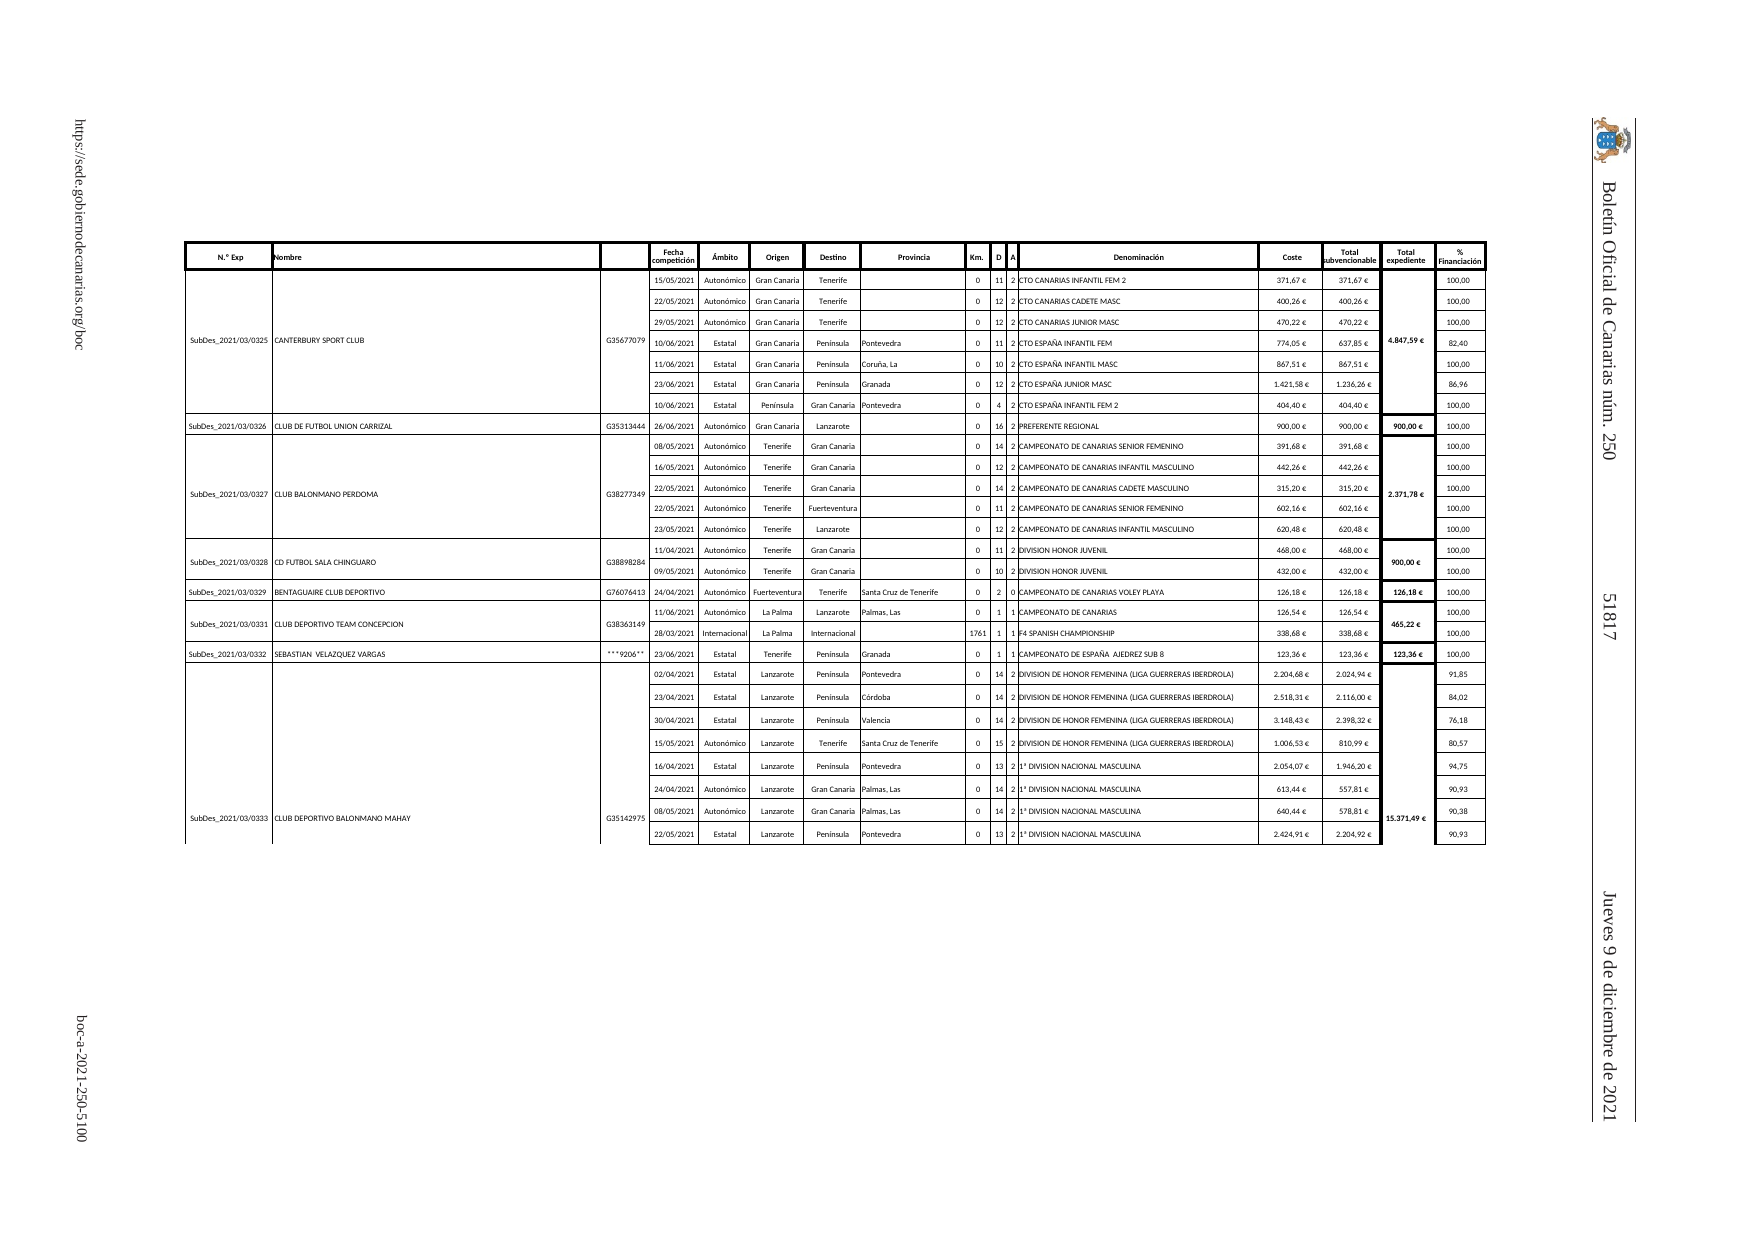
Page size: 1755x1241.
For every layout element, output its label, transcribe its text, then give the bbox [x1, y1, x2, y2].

table_cell Palmas, Las [861, 776, 965, 798]
table_cell La Palma [750, 601, 803, 621]
text boc-a-2021-250-5100 [74, 1016, 91, 1146]
table_cell 0 [966, 663, 990, 684]
table_cell 2 [1007, 559, 1018, 579]
table_cell 867,51 € [1259, 352, 1322, 372]
table_cell 2 [1007, 373, 1018, 392]
table_cell [861, 497, 965, 517]
table_cell Tenerife [750, 642, 803, 662]
table_cell 637,85 € [1323, 331, 1379, 351]
table_cell 13 [991, 753, 1006, 775]
table_cell Península [750, 394, 803, 413]
table_cell CLUB DEPORTIVO BALONMANO MAHAY [273, 663, 600, 843]
table_cell 15 [991, 730, 1006, 752]
table_cell 126,18 € [1259, 580, 1322, 600]
table_cell Estatal [699, 352, 749, 372]
table_cell SubDes_2021/03/0326 [186, 414, 272, 434]
table_cell Península [804, 822, 860, 843]
table_cell 2 [1007, 414, 1018, 434]
table_cell 0 [966, 753, 990, 775]
table_cell 23/04/2021 [650, 685, 698, 707]
table_cell 23/06/2021 [650, 373, 698, 392]
table_cell 2.116,00 € [1323, 685, 1379, 707]
table_cell 10/06/2021 [650, 331, 698, 351]
table_cell CAMPEONATO DE ESPAÑA AJEDREZ SUB 8 [1019, 642, 1258, 662]
table_cell 14 [991, 799, 1006, 821]
table_cell CAMPEONATO DE CANARIAS VOLEY PLAYA [1019, 580, 1258, 600]
table_cell 23/05/2021 [650, 518, 698, 538]
table_cell 0 [966, 685, 990, 707]
table_cell 09/05/2021 [650, 559, 698, 579]
table_header Destino [806, 244, 859, 268]
table_cell [861, 435, 965, 455]
table_cell 1.006,53 € [1259, 730, 1322, 752]
table_cell Autonómico [699, 518, 749, 538]
table_cell 2.054,07 € [1259, 753, 1322, 775]
table_cell 2.024,94 € [1323, 663, 1379, 684]
table_header Km. [967, 244, 989, 268]
table_cell 0 [966, 271, 990, 289]
table_cell 12 [991, 290, 1006, 309]
table_cell 76,18 [1437, 708, 1485, 729]
table_cell [861, 518, 965, 538]
table_header Ámbito [700, 244, 748, 268]
table_cell La Palma [750, 622, 803, 641]
table_cell Valencia [861, 708, 965, 729]
table_cell 557,81 € [1323, 776, 1379, 798]
table_header % Financiación [1437, 244, 1484, 268]
table_cell 84,02 [1437, 685, 1485, 707]
table_cell Autonómico [699, 435, 749, 455]
table_cell BENTAGUAIRE CLUB DEPORTIVO [273, 580, 600, 600]
table_cell G35677079 [601, 271, 649, 413]
table_cell 100,00 [1437, 476, 1485, 496]
table_cell 468,00 € [1259, 539, 1322, 558]
table_cell CAMPEONATO DE CANARIAS [1019, 601, 1258, 621]
table_cell Santa Cruz de Tenerife [861, 580, 965, 600]
table_cell Coruña, La [861, 352, 965, 372]
table_cell 338,68 € [1323, 622, 1379, 641]
table_cell 1ª DIVISION NACIONAL MASCULINA [1019, 799, 1258, 821]
table_cell 100,00 [1437, 518, 1485, 538]
table_cell Autonómico [699, 290, 749, 309]
table_cell 2 [1007, 518, 1018, 538]
table_header A [1008, 244, 1017, 268]
text https://sede.gobiernodecanarias.org/boc [72, 119, 89, 352]
table_cell 900,00 € [1383, 416, 1434, 434]
table_cell ***9206** [601, 642, 649, 662]
table_cell SubDes_2021/03/0327 [186, 435, 272, 538]
table_cell Tenerife [804, 311, 860, 330]
table_cell Gran Canaria [750, 373, 803, 392]
text 51817 [1600, 593, 1621, 642]
table_cell 470,22 € [1323, 311, 1379, 330]
table_cell 0 [966, 331, 990, 351]
table_cell 100,00 [1437, 539, 1485, 558]
table_cell 0 [966, 539, 990, 558]
table_cell Lanzarote [750, 663, 803, 684]
table_cell 0 [966, 476, 990, 496]
table_cell CLUB DEPORTIVO TEAM CONCEPCION [273, 601, 600, 641]
table_cell G35313444 [601, 414, 649, 434]
table_cell 1 [1007, 622, 1018, 641]
table_cell Tenerife [804, 271, 860, 289]
table_cell [861, 311, 965, 330]
table_cell 1761 [966, 622, 990, 641]
table_cell Autonómico [699, 476, 749, 496]
table_cell 315,20 € [1259, 476, 1322, 496]
table_cell 12 [991, 311, 1006, 330]
table_cell G35142975 [601, 663, 649, 843]
table_cell 2 [1007, 730, 1018, 752]
table_cell 100,00 [1437, 435, 1485, 455]
table_cell Península [804, 685, 860, 707]
table_cell 2 [1007, 497, 1018, 517]
table_cell 338,68 € [1259, 622, 1322, 641]
table_cell CTO CANARIAS JUNIOR MASC [1019, 311, 1258, 330]
table_cell Internacional [699, 622, 749, 641]
table_cell 0 [966, 394, 990, 413]
table_cell 10/06/2021 [650, 394, 698, 413]
table_cell 08/05/2021 [650, 799, 698, 821]
table_cell 0 [966, 776, 990, 798]
table_cell 0 [966, 311, 990, 330]
table_cell 28/03/2021 [650, 622, 698, 641]
table_cell 2 [991, 580, 1006, 600]
table_cell 26/06/2021 [650, 414, 698, 434]
table_cell Gran Canaria [804, 539, 860, 558]
table_cell 470,22 € [1259, 311, 1322, 330]
table_cell 620,48 € [1323, 518, 1379, 538]
table_cell SubDes_2021/03/0332 [186, 642, 272, 662]
table_cell 2 [1007, 776, 1018, 798]
table_cell 100,00 [1437, 456, 1485, 475]
table_header Fecha competición [651, 244, 697, 268]
table_cell 12 [991, 518, 1006, 538]
table_cell [861, 456, 965, 475]
table_cell SubDes_2021/03/0329 [186, 580, 272, 600]
table_cell CAMPEONATO DE CANARIAS SENIOR FEMENINO [1019, 497, 1258, 517]
table_cell 2.204,92 € [1323, 822, 1379, 843]
table_cell Gran Canaria [750, 352, 803, 372]
table_cell 30/04/2021 [650, 708, 698, 729]
table_cell 23/06/2021 [650, 642, 698, 662]
table_cell G38277349 [601, 435, 649, 538]
table_cell 12 [991, 456, 1006, 475]
table_cell Península [804, 373, 860, 392]
text Boletín Oficial de Canarias núm. 250 [1599, 181, 1621, 464]
table_cell 2 [1007, 456, 1018, 475]
table_header Coste [1260, 244, 1321, 268]
table_cell 90,93 [1437, 822, 1485, 843]
table_cell 2.371,78 € [1383, 437, 1434, 538]
table_cell 1ª DIVISION NACIONAL MASCULINA [1019, 822, 1258, 843]
table_cell Lanzarote [750, 708, 803, 729]
table_cell 391,68 € [1323, 435, 1379, 455]
table_cell Pontevedra [861, 394, 965, 413]
table_cell G38898284 [601, 539, 649, 579]
table_cell Lanzarote [804, 414, 860, 434]
table_cell 100,00 [1437, 394, 1485, 413]
table_cell 100,00 [1437, 311, 1485, 330]
table_cell Estatal [699, 373, 749, 392]
table_cell 0 [966, 642, 990, 662]
table_cell F4 SPANISH CHAMPIONSHIP [1019, 622, 1258, 641]
table_cell Tenerife [750, 456, 803, 475]
table_cell 14 [991, 776, 1006, 798]
table_cell 900,00 € [1383, 541, 1434, 579]
table_cell Lanzarote [750, 799, 803, 821]
table_cell 620,48 € [1259, 518, 1322, 538]
table_cell DIVISION DE HONOR FEMENINA (LIGA GUERRERAS IBERDROLA) [1019, 663, 1258, 684]
table_cell 10 [991, 559, 1006, 579]
table_cell 442,26 € [1259, 456, 1322, 475]
table_cell Gran Canaria [750, 331, 803, 351]
table_cell Autonómico [699, 799, 749, 821]
table_cell Gran Canaria [750, 311, 803, 330]
table_cell CAMPEONATO DE CANARIAS CADETE MASCULINO [1019, 476, 1258, 496]
table_cell 2.424,91 € [1259, 822, 1322, 843]
table_cell 08/05/2021 [650, 435, 698, 455]
table_cell 1ª DIVISION NACIONAL MASCULINA [1019, 753, 1258, 775]
table_cell Gran Canaria [804, 435, 860, 455]
table_cell 0 [966, 559, 990, 579]
table_cell Tenerife [750, 539, 803, 558]
table_cell 1.946,20 € [1323, 753, 1379, 775]
table_cell 123,36 € [1383, 644, 1434, 662]
table_cell [861, 271, 965, 289]
table_cell 126,54 € [1323, 601, 1379, 621]
table_cell 24/04/2021 [650, 580, 698, 600]
table_cell Autonómico [699, 601, 749, 621]
table_cell 2 [1007, 663, 1018, 684]
table_cell 100,00 [1437, 622, 1485, 641]
table_cell 16 [991, 414, 1006, 434]
table_cell Tenerife [804, 730, 860, 752]
table_cell 1 [991, 642, 1006, 662]
table_cell 0 [966, 414, 990, 434]
table_cell 100,00 [1437, 271, 1485, 289]
table_cell Palmas, Las [861, 601, 965, 621]
table_cell 1.236,26 € [1323, 373, 1379, 392]
table_header D [992, 244, 1005, 268]
table_cell 11 [991, 331, 1006, 351]
text Jueves 9 de diciembre de 2021 [1600, 891, 1621, 1126]
table_cell 3.148,43 € [1259, 708, 1322, 729]
table_cell DIVISION HONOR JUVENIL [1019, 559, 1258, 579]
table_cell Granada [861, 642, 965, 662]
table_cell Autonómico [699, 271, 749, 289]
table_cell Gran Canaria [804, 776, 860, 798]
table_cell Pontevedra [861, 663, 965, 684]
table_cell Palmas, Las [861, 799, 965, 821]
table_cell 400,26 € [1323, 290, 1379, 309]
table_cell 0 [966, 518, 990, 538]
table_cell Lanzarote [750, 685, 803, 707]
table_cell CTO CANARIAS INFANTIL FEM 2 [1019, 271, 1258, 289]
table_cell CAMPEONATO DE CANARIAS SENIOR FEMENINO [1019, 435, 1258, 455]
table_cell 11/06/2021 [650, 352, 698, 372]
table_header N.º Exp [187, 244, 271, 268]
table_header Nombre [274, 244, 599, 268]
table_cell 15/05/2021 [650, 271, 698, 289]
table_cell G76076413 [601, 580, 649, 600]
table_cell Gran Canaria [804, 559, 860, 579]
table_cell CD FUTBOL SALA CHINGUARO [273, 539, 600, 579]
table_cell 100,00 [1437, 290, 1485, 309]
table_cell 2 [1007, 753, 1018, 775]
table_cell 404,40 € [1259, 394, 1322, 413]
table_cell 0 [966, 373, 990, 392]
table_cell 0 [1007, 580, 1018, 600]
table_cell CANTERBURY SPORT CLUB [273, 271, 600, 413]
table_cell 2 [1007, 435, 1018, 455]
table_cell 11 [991, 497, 1006, 517]
table_cell Tenerife [750, 559, 803, 579]
table_cell 391,68 € [1259, 435, 1322, 455]
table_cell Internacional [804, 622, 860, 641]
table_cell Pontevedra [861, 822, 965, 843]
table_header Total expediente [1383, 244, 1434, 268]
table_cell 0 [966, 822, 990, 843]
table_cell DIVISION DE HONOR FEMENINA (LIGA GUERRERAS IBERDROLA) [1019, 730, 1258, 752]
table_cell Granada [861, 373, 965, 392]
table_cell CLUB DE FUTBOL UNION CARRIZAL [273, 414, 600, 434]
table_cell 774,05 € [1259, 331, 1322, 351]
table_cell 22/05/2021 [650, 290, 698, 309]
table_cell 2 [1007, 799, 1018, 821]
table_header Provincia [862, 244, 964, 268]
table_cell 100,00 [1437, 580, 1485, 600]
table_cell 0 [966, 435, 990, 455]
table_cell 0 [966, 456, 990, 475]
table_cell Gran Canaria [804, 456, 860, 475]
table_cell 94,75 [1437, 753, 1485, 775]
table_cell 371,67 € [1259, 271, 1322, 289]
table_cell Pontevedra [861, 331, 965, 351]
table_cell CTO CANARIAS CADETE MASC [1019, 290, 1258, 309]
table_cell 2 [1007, 822, 1018, 843]
table_cell Lanzarote [804, 601, 860, 621]
table_cell 2.518,31 € [1259, 685, 1322, 707]
table_cell CTO ESPAÑA INFANTIL FEM [1019, 331, 1258, 351]
table_cell Gran Canaria [804, 394, 860, 413]
table_cell 613,44 € [1259, 776, 1322, 798]
table_cell Fuerteventura [804, 497, 860, 517]
table_cell 602,16 € [1259, 497, 1322, 517]
table_cell 11/06/2021 [650, 601, 698, 621]
table_cell [861, 622, 965, 641]
table_cell Lanzarote [750, 776, 803, 798]
table_cell 126,54 € [1259, 601, 1322, 621]
table_cell 13 [991, 822, 1006, 843]
table_cell CTO ESPAÑA INFANTIL FEM 2 [1019, 394, 1258, 413]
table_cell 123,36 € [1323, 642, 1379, 662]
table_cell DIVISION DE HONOR FEMENINA (LIGA GUERRERAS IBERDROLA) [1019, 685, 1258, 707]
table_cell 11 [991, 539, 1006, 558]
table_cell 86,96 [1437, 373, 1485, 392]
table_cell 91,85 [1437, 663, 1485, 684]
table_header Denominación [1020, 244, 1257, 268]
table_cell 2 [1007, 311, 1018, 330]
table_cell 1ª DIVISION NACIONAL MASCULINA [1019, 776, 1258, 798]
table_cell 2 [1007, 394, 1018, 413]
table_cell 1 [991, 601, 1006, 621]
table_cell Lanzarote [804, 518, 860, 538]
table_cell 0 [966, 708, 990, 729]
table_cell Gran Canaria [750, 290, 803, 309]
table_cell 404,40 € [1323, 394, 1379, 413]
table_cell [861, 539, 965, 558]
table_cell Tenerife [804, 290, 860, 309]
table_cell 14 [991, 476, 1006, 496]
table_cell 867,51 € [1323, 352, 1379, 372]
table_cell 14 [991, 663, 1006, 684]
table_cell Estatal [699, 753, 749, 775]
table_cell [861, 559, 965, 579]
table_cell [861, 476, 965, 496]
table_cell 1 [1007, 601, 1018, 621]
table_cell 432,00 € [1259, 559, 1322, 579]
table_cell Península [804, 753, 860, 775]
table_cell [861, 290, 965, 309]
table_cell Península [804, 708, 860, 729]
table_cell 22/05/2021 [650, 476, 698, 496]
table_cell Lanzarote [750, 822, 803, 843]
table_cell Córdoba [861, 685, 965, 707]
table_cell 24/04/2021 [650, 776, 698, 798]
table_cell Autonómico [699, 776, 749, 798]
table_cell Tenerife [750, 518, 803, 538]
table_cell Estatal [699, 663, 749, 684]
table_cell DIVISION HONOR JUVENIL [1019, 539, 1258, 558]
table_cell 2 [1007, 539, 1018, 558]
table_cell 640,44 € [1259, 799, 1322, 821]
table_cell 100,00 [1437, 352, 1485, 372]
table_cell 0 [966, 730, 990, 752]
table_cell 2.204,68 € [1259, 663, 1322, 684]
table_cell 12 [991, 373, 1006, 392]
table_cell Tenerife [804, 580, 860, 600]
table_cell Lanzarote [750, 730, 803, 752]
table_cell [861, 414, 965, 434]
table_cell 0 [966, 290, 990, 309]
table_cell 602,16 € [1323, 497, 1379, 517]
table_cell 2 [1007, 476, 1018, 496]
table_cell Autonómico [699, 580, 749, 600]
table_cell G38363149 [601, 601, 649, 641]
table_cell SubDes_2021/03/0331 [186, 601, 272, 641]
table_cell Autonómico [699, 559, 749, 579]
table_cell 126,18 € [1323, 580, 1379, 600]
table_cell 100,00 [1437, 642, 1485, 662]
table_cell CAMPEONATO DE CANARIAS INFANTIL MASCULINO [1019, 456, 1258, 475]
table_cell Estatal [699, 394, 749, 413]
table_cell 400,26 € [1259, 290, 1322, 309]
table_header Total subvencionable [1324, 244, 1379, 268]
table_cell 0 [966, 497, 990, 517]
table_cell 16/05/2021 [650, 456, 698, 475]
table_cell Autonómico [699, 311, 749, 330]
table_cell Estatal [699, 685, 749, 707]
table_cell 0 [966, 601, 990, 621]
table_cell 2 [1007, 708, 1018, 729]
table_cell Gran Canaria [804, 476, 860, 496]
table_cell 15.371,49 € [1383, 665, 1434, 843]
table_cell 22/05/2021 [650, 822, 698, 843]
table_cell CTO ESPAÑA JUNIOR MASC [1019, 373, 1258, 392]
table_cell Autonómico [699, 730, 749, 752]
table_cell Santa Cruz de Tenerife [861, 730, 965, 752]
table_cell Gran Canaria [804, 799, 860, 821]
table_cell Península [804, 352, 860, 372]
table_cell Estatal [699, 822, 749, 843]
table_cell 100,00 [1437, 497, 1485, 517]
table_cell 15/05/2021 [650, 730, 698, 752]
table_cell 1 [1007, 642, 1018, 662]
table_cell SubDes_2021/03/0333 [186, 663, 272, 843]
table_cell 900,00 € [1323, 414, 1379, 434]
table_cell 4.847,59 € [1383, 271, 1434, 413]
table_cell Estatal [699, 642, 749, 662]
table_cell 2.398,32 € [1323, 708, 1379, 729]
table_cell SEBASTIAN VELAZQUEZ VARGAS [273, 642, 600, 662]
table_cell 578,81 € [1323, 799, 1379, 821]
table_cell 2 [1007, 685, 1018, 707]
table_cell CAMPEONATO DE CANARIAS INFANTIL MASCULINO [1019, 518, 1258, 538]
table_cell Tenerife [750, 497, 803, 517]
table_cell 14 [991, 685, 1006, 707]
table_cell 100,00 [1437, 601, 1485, 621]
table_cell 82,40 [1437, 331, 1485, 351]
table_cell 100,00 [1437, 559, 1485, 579]
table_cell CLUB BALONMANO PERDOMA [273, 435, 600, 538]
table_cell 4 [991, 394, 1006, 413]
table_cell 810,99 € [1323, 730, 1379, 752]
table_cell CTO ESPAÑA INFANTIL MASC [1019, 352, 1258, 372]
table_cell 442,26 € [1323, 456, 1379, 475]
table_cell 11/04/2021 [650, 539, 698, 558]
table_cell 315,20 € [1323, 476, 1379, 496]
table_cell 465,22 € [1383, 603, 1434, 641]
table_cell PREFERENTE REGIONAL [1019, 414, 1258, 434]
table_cell Estatal [699, 708, 749, 729]
table_cell 29/05/2021 [650, 311, 698, 330]
table_cell Fuerteventura [750, 580, 803, 600]
table_cell 2 [1007, 352, 1018, 372]
table_cell DIVISION DE HONOR FEMENINA (LIGA GUERRERAS IBERDROLA) [1019, 708, 1258, 729]
table_cell 14 [991, 435, 1006, 455]
table_cell 80,57 [1437, 730, 1485, 752]
table_cell Autonómico [699, 456, 749, 475]
table_cell 0 [966, 580, 990, 600]
table_cell 126,18 € [1383, 582, 1434, 600]
table_cell 22/05/2021 [650, 497, 698, 517]
table_cell 123,36 € [1259, 642, 1322, 662]
table_cell Península [804, 331, 860, 351]
table_cell Península [804, 663, 860, 684]
table_cell Tenerife [750, 435, 803, 455]
table_cell 11 [991, 271, 1006, 289]
table_cell 432,00 € [1323, 559, 1379, 579]
table_cell 468,00 € [1323, 539, 1379, 558]
table_cell 100,00 [1437, 414, 1485, 434]
table_cell Autonómico [699, 539, 749, 558]
table_cell 2 [1007, 290, 1018, 309]
table_cell Gran Canaria [750, 414, 803, 434]
table_cell 16/04/2021 [650, 753, 698, 775]
table_cell 90,38 [1437, 799, 1485, 821]
table_cell 1 [991, 622, 1006, 641]
table_cell 0 [966, 799, 990, 821]
table_cell 02/04/2021 [650, 663, 698, 684]
table_cell Lanzarote [750, 753, 803, 775]
table_header Origen [751, 244, 802, 268]
table_cell Autonómico [699, 414, 749, 434]
table_cell 2 [1007, 331, 1018, 351]
table_cell 90,93 [1437, 776, 1485, 798]
table_header [602, 244, 648, 268]
table_cell 900,00 € [1259, 414, 1322, 434]
table_cell Península [804, 642, 860, 662]
table_cell 1.421,58 € [1259, 373, 1322, 392]
table_cell Estatal [699, 331, 749, 351]
table_cell 0 [966, 352, 990, 372]
table_cell Pontevedra [861, 753, 965, 775]
table_cell Tenerife [750, 476, 803, 496]
table_cell 2 [1007, 271, 1018, 289]
table_cell SubDes_2021/03/0328 [186, 539, 272, 579]
table_cell 371,67 € [1323, 271, 1379, 289]
table_cell 14 [991, 708, 1006, 729]
table_cell SubDes_2021/03/0325 [186, 271, 272, 413]
table_cell 10 [991, 352, 1006, 372]
table_cell Autonómico [699, 497, 749, 517]
table_cell Gran Canaria [750, 271, 803, 289]
